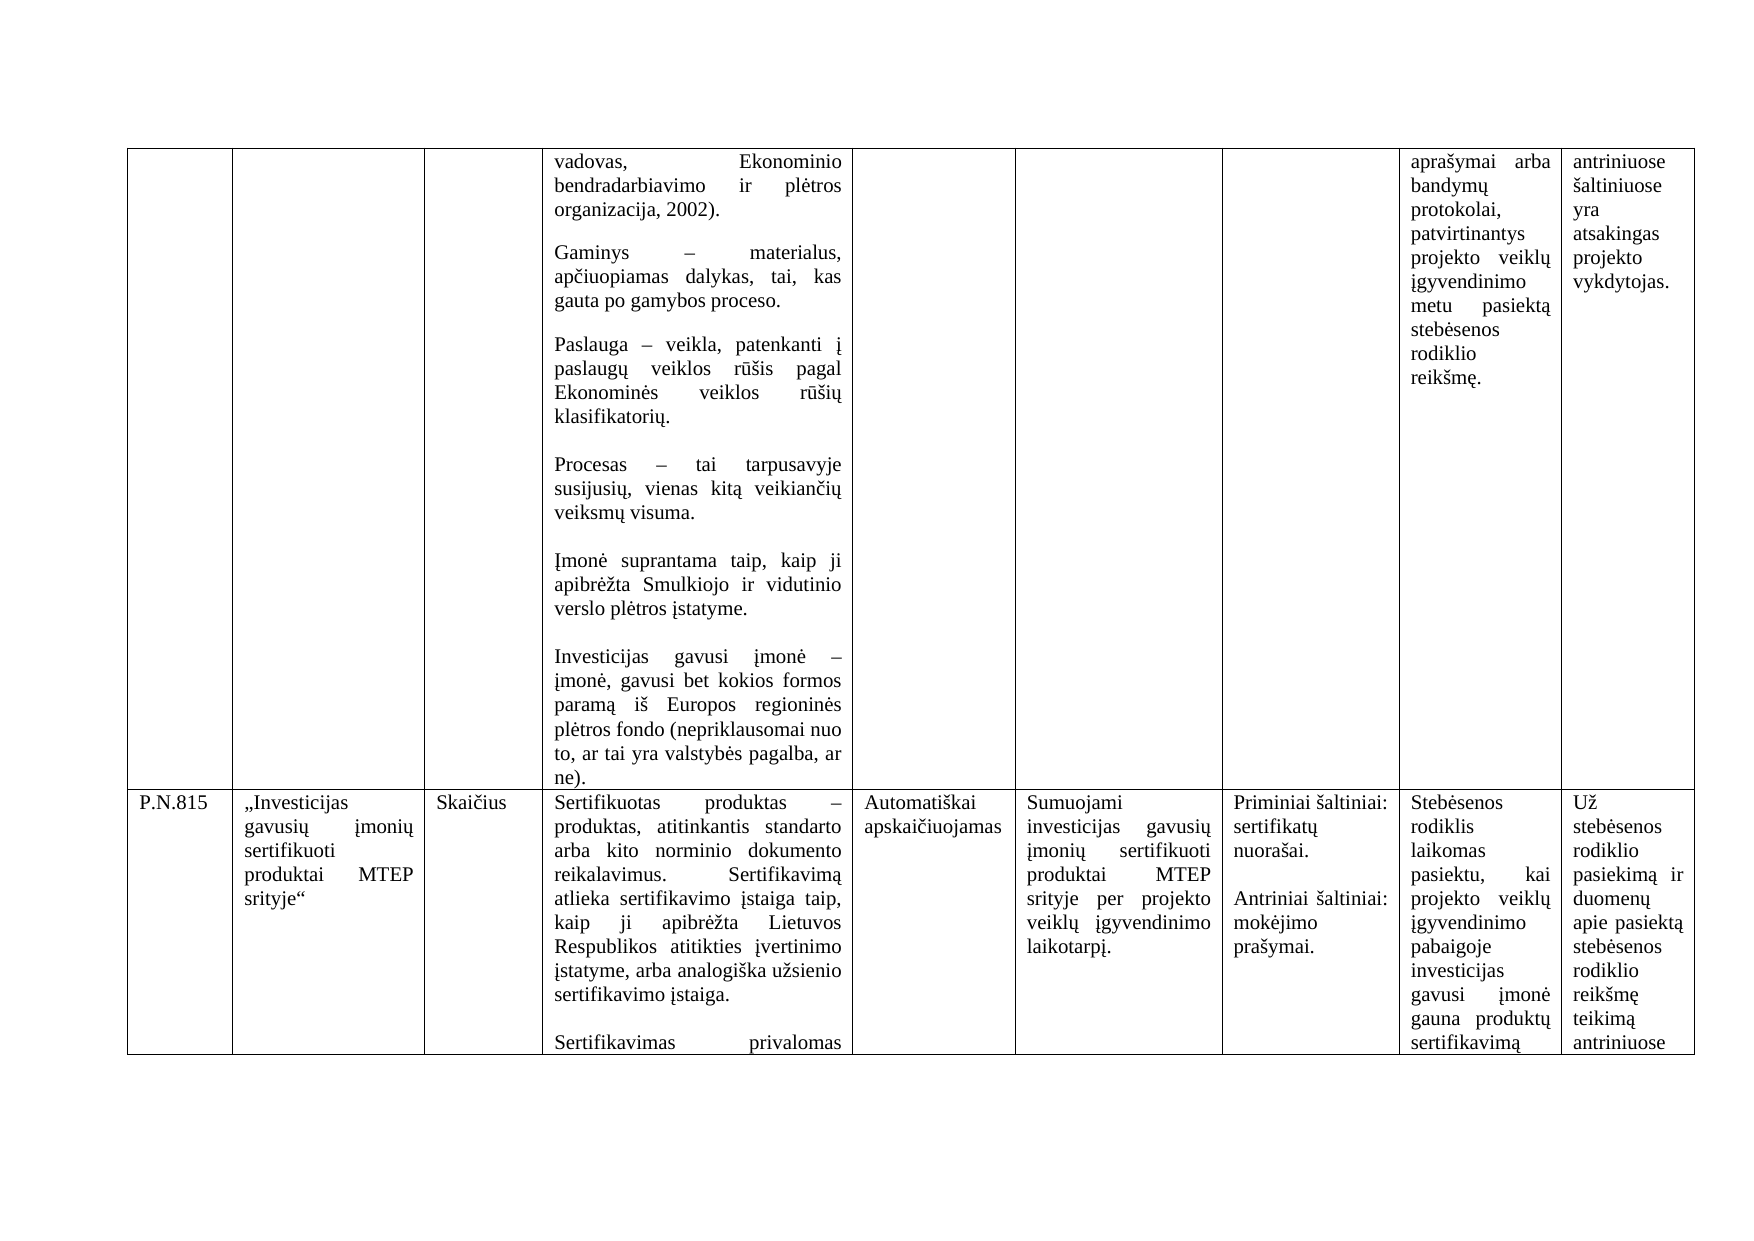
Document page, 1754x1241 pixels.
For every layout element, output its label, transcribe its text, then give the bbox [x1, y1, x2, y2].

table_cell [853, 149, 1015, 789]
table_cell [425, 149, 542, 789]
table_cell Skaičius [425, 790, 542, 1054]
table_cell vadovas, Ekonominio bendradarbiavimo ir plėtros organizacija, 2002). Gaminys – materialus, apčiuopiamas dalykas, tai, kas gauta po gamybos proceso. Paslauga – veikla, patenkanti į paslaugų veiklos rūšis pagal Ekonominės veiklos rūšių klasifikatorių. Procesas – tai tarpusavyje susijusių, vienas kitą veikiančių veiksmų visuma. Įmonė suprantama taip, kaip ji apibrėžta Smulkiojo ir vidutinio verslo plėtros įstatyme. Investicijas gavusi įmonė – įmonė, gavusi bet kokios formos paramą iš Europos regioninės plėtros fondo (nepriklausomai nuo to, ar tai yra valstybės pagalba, ar ne). [543, 149, 852, 789]
table_cell [1223, 149, 1399, 789]
table_cell „Investicijas gavusių įmonių sertifikuoti produktai MTEP srityje“ [233, 790, 424, 1054]
table_cell Automatiškai apskaičiuojamas [853, 790, 1015, 1054]
table_cell Sumuojami investicijas gavusių įmonių sertifikuoti produktai MTEP srityje per projekto veiklų įgyvendinimo laikotarpį. [1016, 790, 1222, 1054]
table_cell Sertifikuotas produktas – produktas, atitinkantis standarto arba kito norminio dokumento reikalavimus. Sertifikavimą atlieka sertifikavimo įstaiga taip, kaip ji apibrėžta Lietuvos Respublikos atitikties įvertinimo įstatyme, arba analogiška užsienio sertifikavimo įstaiga. Sertifikavimas privalomas [543, 790, 852, 1054]
table_cell [233, 149, 424, 789]
table_cell Priminiai šaltiniai: sertifikatų nuorašai. Antriniai šaltiniai: mokėjimo prašymai. [1223, 790, 1399, 1054]
table_cell aprašymai arba bandymų protokolai, patvirtinantys projekto veiklų įgyvendinimo metu pasiektą stebėsenos rodiklio reikšmę. [1400, 149, 1561, 789]
table_cell [128, 149, 232, 789]
table_cell P.N.815 [128, 790, 232, 1054]
table_cell [1016, 149, 1222, 789]
table_cell Stebėsenos rodiklis laikomas pasiektu, kai projekto veiklų įgyvendinimo pabaigoje investicijas gavusi įmonė gauna produktų sertifikavimą [1400, 790, 1561, 1054]
table_cell Už stebėsenos rodiklio pasiekimą ir duomenų apie pasiektą stebėsenos rodiklio reikšmę teikimą antriniuose [1562, 790, 1694, 1054]
table_cell antriniuose šaltiniuose yra atsakingas projekto vykdytojas. [1562, 149, 1694, 789]
